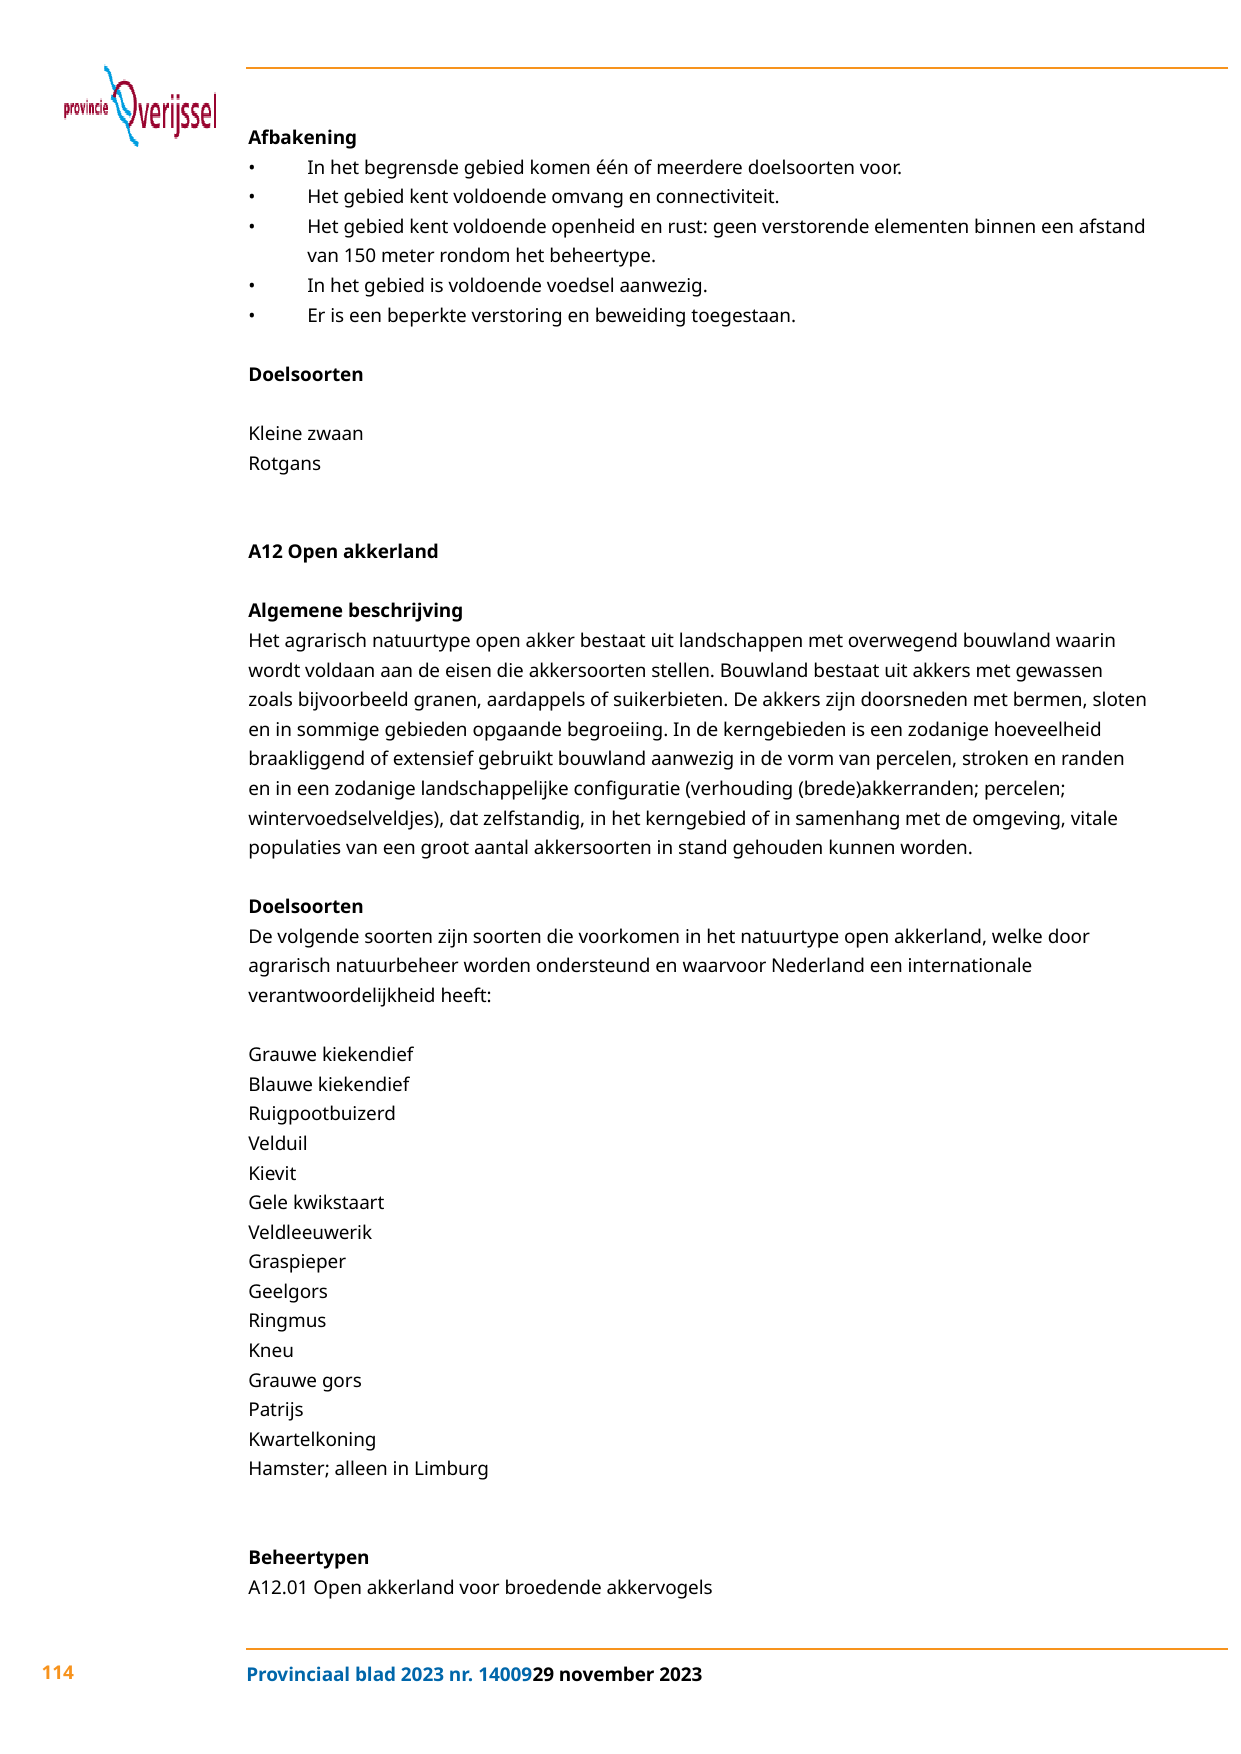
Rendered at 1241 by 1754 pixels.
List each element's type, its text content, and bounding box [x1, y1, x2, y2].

text Algemene beschrijving [248, 598, 1152, 623]
picture [41, 47, 231, 172]
text Afbakening [248, 124, 1152, 150]
text Het agrarisch natuurtype open akker bestaat uit landschappen met overwegend bouwland waarin wordt voldaan aan de eisen die akkersoorten stellen. Bouwland bestaat uit akkers met gewassen zoals bijvoorbeeld granen, aardappels of suikerbieten. De akkers zijn doorsneden met bermen, sloten en in sommige gebieden opgaande begroeiing. In de kerngebieden is een zodanige hoeveelheid braakliggend of extensief gebruikt bouwland aanwezig in de vorm van percelen, stroken en randen en in een zodanige landschappelijke configuratie (verhouding (brede)akkerranden; percelen; wintervoedselveldjes), dat zelfstandig, in het kerngebied of in samenhang met de omgeving, vitale populaties van een groot aantal akkersoorten in stand gehouden kunnen worden. [248, 627, 1152, 860]
text Graspieper [248, 1248, 1152, 1274]
text De volgende soorten zijn soorten die voorkomen in het natuurtype open akkerland, welke door agrarisch natuurbeheer worden ondersteund en waarvoor Nederland een internationale verantwoordelijkheid heeft: [248, 923, 1152, 1008]
text Doelsoorten [248, 893, 1152, 919]
text A12 Open akkerland [248, 538, 1152, 564]
text Beheertypen [248, 1544, 1152, 1570]
text Kneu [248, 1337, 1152, 1363]
text Velduil [248, 1130, 1152, 1156]
text Hamster; alleen in Limburg [248, 1456, 1152, 1481]
text Ruigpootbuizerd [248, 1101, 1152, 1126]
text A12.01 Open akkerland voor broedende akkervogels [248, 1574, 1152, 1600]
text Geelgors [248, 1278, 1152, 1304]
text Kievit [248, 1160, 1152, 1186]
text Rotgans [248, 450, 1152, 476]
text Patrijs [248, 1396, 1152, 1422]
text Doelsoorten [248, 361, 1152, 387]
text Gele kwikstaart [248, 1189, 1152, 1215]
text Ringmus [248, 1308, 1152, 1333]
text Kwartelkoning [248, 1426, 1152, 1452]
text Kleine zwaan [248, 420, 1152, 446]
list In het gebied is voldoende voedsel aanwezig. [248, 272, 1152, 298]
text Veldleeuwerik [248, 1219, 1152, 1245]
list Het gebied kent voldoende openheid en rust: geen verstorende elementen binnen een afstand van 150 meter rondom het beheertype. [248, 213, 1152, 268]
text Grauwe gors [248, 1367, 1152, 1393]
list Het gebied kent voldoende omvang en connectiviteit. [248, 183, 1152, 209]
text Blauwe kiekendief [248, 1071, 1152, 1097]
list In het begrensde gebied komen één of meerdere doelsoorten voor. [248, 154, 1152, 180]
list Er is een beperkte verstoring en beweiding toegestaan. [248, 302, 1152, 328]
text Grauwe kiekendief [248, 1041, 1152, 1067]
